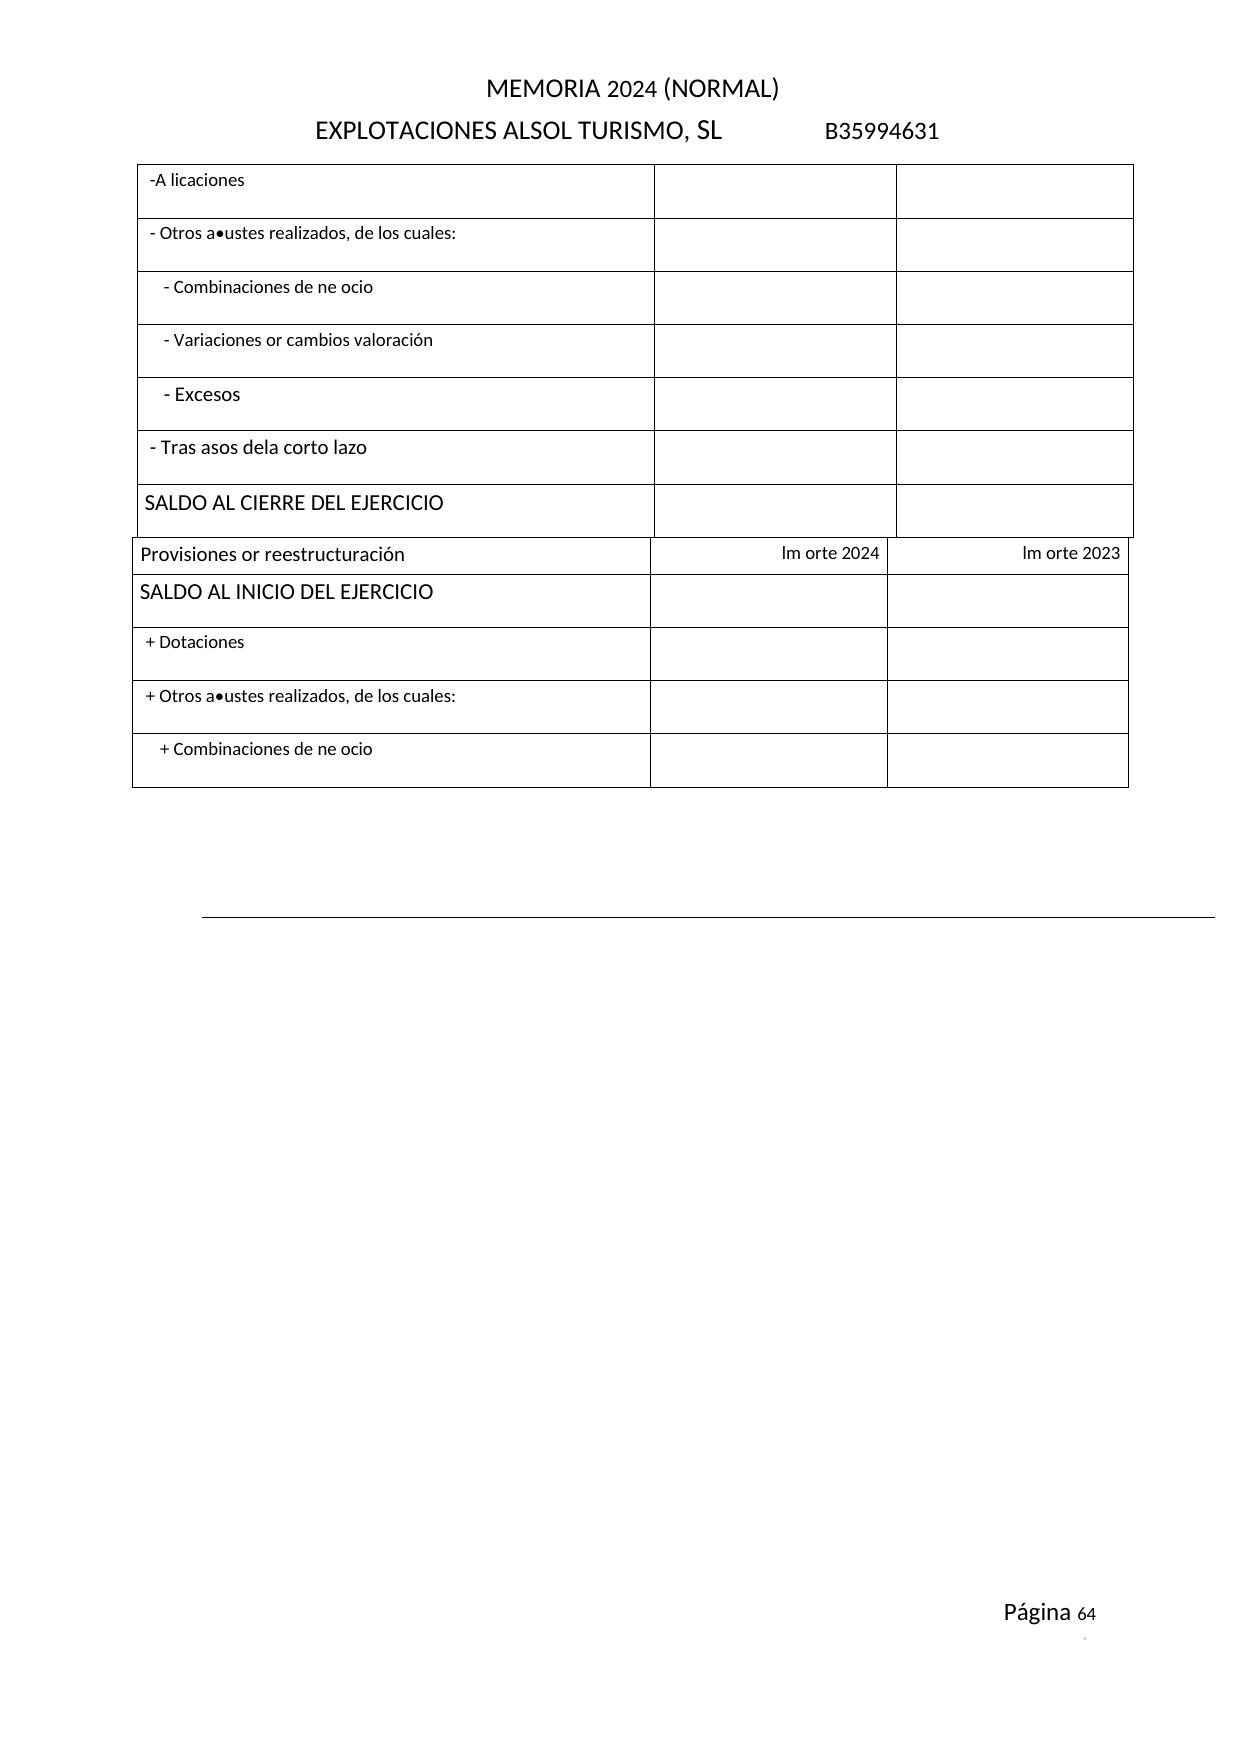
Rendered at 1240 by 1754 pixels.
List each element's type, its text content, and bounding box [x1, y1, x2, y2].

table_cell [888, 734, 1128, 786]
table_cell [888, 681, 1128, 733]
table_cell [897, 165, 1133, 217]
table_cell [1129, 574, 1133, 627]
table_cell [888, 575, 1128, 627]
table_cell [655, 325, 896, 377]
table_cell - Combinaciones de ne ocio [138, 272, 654, 324]
table_cell [897, 378, 1133, 430]
table_cell + Combinaciones de ne ocio [133, 734, 650, 786]
table_cell [1129, 627, 1133, 680]
table_cell [655, 378, 896, 430]
table_cell [651, 681, 887, 733]
table_cell [1129, 538, 1133, 573]
table_cell [132, 271, 137, 324]
table_cell lm orte 2024 [651, 538, 887, 573]
table_cell [888, 628, 1128, 680]
table_cell [897, 431, 1133, 484]
table_cell [897, 219, 1133, 271]
table_cell [1129, 733, 1133, 786]
table_cell [132, 377, 137, 430]
table_cell [897, 325, 1133, 377]
table_cell [132, 218, 137, 271]
table_cell [897, 485, 1133, 537]
table_cell - Excesos [138, 378, 654, 430]
table_cell [651, 575, 887, 627]
table_cell [132, 484, 137, 537]
table_cell -A licaciones [138, 165, 654, 217]
table_cell [651, 734, 887, 786]
table_cell [132, 324, 137, 377]
table_cell [655, 431, 896, 484]
table_cell + Otros a•ustes realizados, de los cuales: [133, 681, 650, 733]
table_cell [651, 628, 887, 680]
table_cell lm orte 2023 [888, 538, 1128, 573]
table_cell [1129, 680, 1133, 733]
table_cell - Tras asos dela corto lazo [138, 431, 654, 484]
table_cell Provisiones or reestructuración [133, 538, 650, 573]
table_cell [655, 165, 896, 217]
table_cell - Otros a•ustes realizados, de los cuales: [138, 219, 654, 271]
table_cell [655, 485, 896, 537]
table_cell + Dotaciones [133, 628, 650, 680]
table_cell - Variaciones or cambios valoración [138, 325, 654, 377]
table_cell SALDO AL INICIO DEL EJERCICIO [133, 575, 650, 627]
table_cell [132, 164, 137, 217]
table_cell [132, 430, 137, 484]
table_cell [655, 272, 896, 324]
table_cell [897, 272, 1133, 324]
table_cell SALDO AL CIERRE DEL EJERCICIO [138, 485, 654, 537]
table_cell [655, 219, 896, 271]
